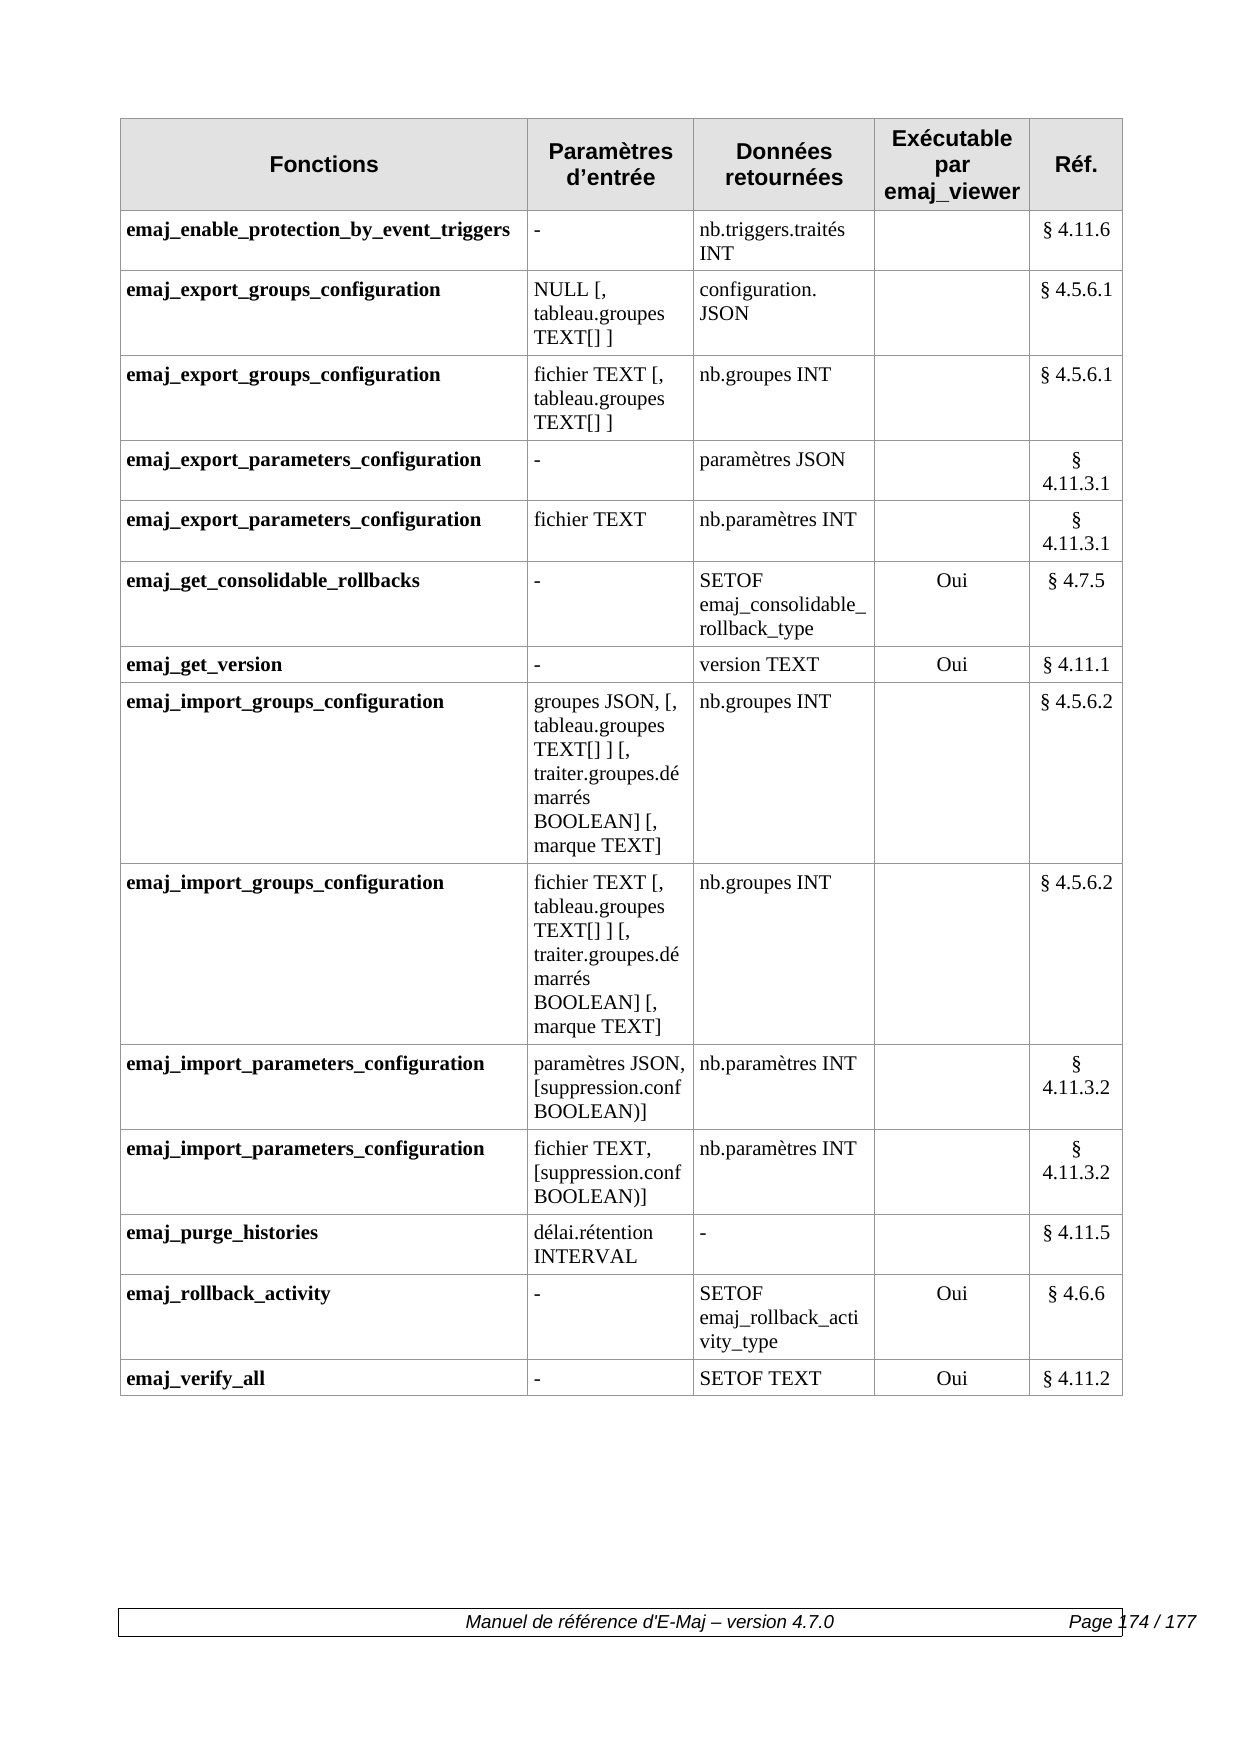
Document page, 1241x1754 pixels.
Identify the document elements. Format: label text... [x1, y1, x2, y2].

table_cell emaj_export_parameters_configuration [121, 441, 527, 500]
table_cell § 4.5.6.1 [1030, 271, 1122, 355]
table_cell fichier TEXT [528, 501, 693, 561]
table_cell § 4.11.2 [1030, 1360, 1122, 1395]
table_header Exécutable par emaj_viewer [875, 119, 1029, 210]
table_cell paramètres JSON, [suppression.conf BOOLEAN)] [528, 1045, 693, 1129]
table_cell Oui [875, 1360, 1029, 1395]
table_cell [875, 683, 1029, 863]
table_cell version TEXT [694, 647, 874, 682]
table_cell Oui [875, 647, 1029, 682]
table_cell § 4.11.3.1 [1030, 441, 1122, 500]
table_cell § 4.11.1 [1030, 647, 1122, 682]
table_cell SETOF emaj_rollback_activity_type [694, 1275, 874, 1359]
table_cell emaj_import_parameters_configuration [121, 1130, 527, 1213]
table_cell [875, 271, 1029, 355]
table_cell emaj_get_consolidable_rollbacks [121, 562, 527, 646]
table_cell [875, 211, 1029, 270]
table_cell nb.paramètres INT [694, 1045, 874, 1129]
table_cell - [528, 562, 693, 646]
table_cell emaj_purge_histories [121, 1215, 527, 1274]
table_cell - [528, 441, 693, 500]
table_header Données retournées [694, 119, 874, 210]
table_cell [875, 1215, 1029, 1274]
table_cell § 4.11.3.1 [1030, 501, 1122, 561]
table_cell § 4.5.6.2 [1030, 864, 1122, 1044]
table_cell § 4.5.6.2 [1030, 683, 1122, 863]
table_cell SETOF TEXT [694, 1360, 874, 1395]
table_cell emaj_enable_protection_by_event_triggers [121, 211, 527, 270]
table_cell Oui [875, 1275, 1029, 1359]
table_cell § 4.11.5 [1030, 1215, 1122, 1274]
table_cell § 4.11.3.2 [1030, 1130, 1122, 1213]
table_cell - [528, 211, 693, 270]
table_cell nb.groupes INT [694, 683, 874, 863]
table_cell nb.groupes INT [694, 864, 874, 1044]
table_cell groupes JSON, [, tableau.groupes TEXT[] ] [, traiter.groupes.démarrés BOOLEAN] [, marque TEXT] [528, 683, 693, 863]
table_cell fichier TEXT, [suppression.conf BOOLEAN)] [528, 1130, 693, 1213]
table_cell délai.rétention INTERVAL [528, 1215, 693, 1274]
table_cell [875, 441, 1029, 500]
table_cell [875, 1130, 1029, 1213]
table_header Fonctions [121, 119, 527, 210]
table_cell configuration. JSON [694, 271, 874, 355]
table_header Réf. [1030, 119, 1122, 210]
table_cell - [528, 1275, 693, 1359]
table_cell emaj_import_parameters_configuration [121, 1045, 527, 1129]
table_cell nb.paramètres INT [694, 501, 874, 561]
table_cell [875, 864, 1029, 1044]
table_cell emaj_export_parameters_configuration [121, 501, 527, 561]
table_cell [875, 356, 1029, 440]
table_cell § 4.5.6.1 [1030, 356, 1122, 440]
table_cell § 4.11.3.2 [1030, 1045, 1122, 1129]
table_cell emaj_import_groups_configuration [121, 864, 527, 1044]
table_cell Oui [875, 562, 1029, 646]
table_cell § 4.11.6 [1030, 211, 1122, 270]
table_cell nb.paramètres INT [694, 1130, 874, 1213]
table_cell emaj_export_groups_configuration [121, 271, 527, 355]
table_cell § 4.7.5 [1030, 562, 1122, 646]
table_cell emaj_rollback_activity [121, 1275, 527, 1359]
table_cell - [528, 647, 693, 682]
table_cell fichier TEXT [, tableau.groupes TEXT[] ] [528, 356, 693, 440]
table_cell nb.triggers.traités INT [694, 211, 874, 270]
table_cell emaj_export_groups_configuration [121, 356, 527, 440]
table_cell paramètres JSON [694, 441, 874, 500]
table_cell SETOF emaj_consolidable_rollback_type [694, 562, 874, 646]
table_cell - [528, 1360, 693, 1395]
table_cell nb.groupes INT [694, 356, 874, 440]
table_cell [875, 501, 1029, 561]
table_cell emaj_verify_all [121, 1360, 527, 1395]
table_cell NULL [, tableau.groupes TEXT[] ] [528, 271, 693, 355]
table_cell fichier TEXT [, tableau.groupes TEXT[] ] [, traiter.groupes.démarrés BOOLEAN] [, marque TEXT] [528, 864, 693, 1044]
table_cell emaj_import_groups_configuration [121, 683, 527, 863]
table_cell [875, 1045, 1029, 1129]
table_cell - [694, 1215, 874, 1274]
table_header Paramètres d’entrée [528, 119, 693, 210]
table_cell § 4.6.6 [1030, 1275, 1122, 1359]
table_cell emaj_get_version [121, 647, 527, 682]
